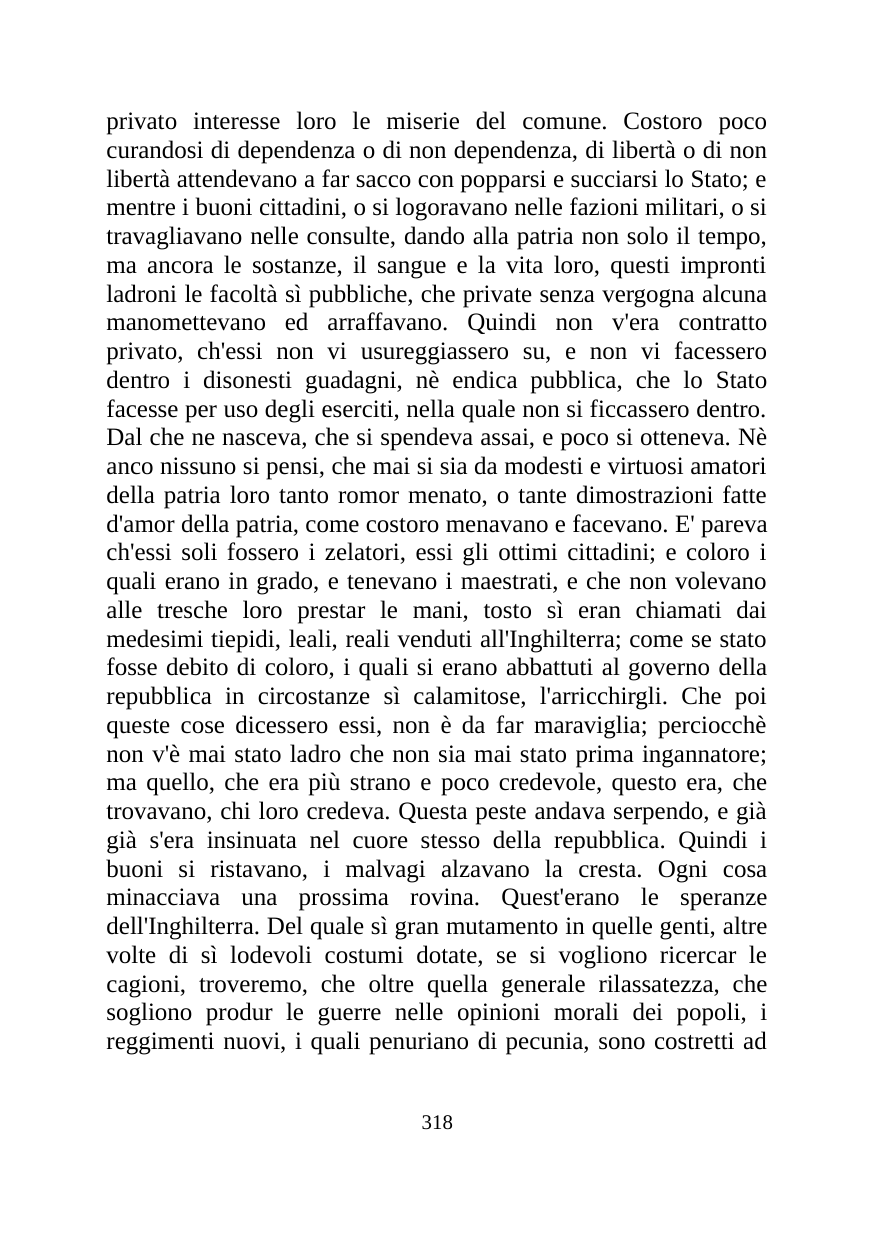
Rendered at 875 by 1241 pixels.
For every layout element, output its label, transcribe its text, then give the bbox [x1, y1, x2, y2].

text privato interesse loro le miserie del comune. Costoro poco curandosi di dependenza o di non dependenza, di libertà o di non libertà attendevano a far sacco con popparsi e succiarsi lo Stato; e mentre i buoni cittadini, o si logoravano nelle fazioni militari, o si travagliavano nelle consulte, dando alla patria non solo il tempo, ma ancora le sostanze, il sangue e la vita loro, questi impronti ladroni le facoltà sì pubbliche, che private senza vergogna alcuna manomettevano ed arraffavano. Quindi non v'era contratto privato, ch'essi non vi usureggiassero su, e non vi facessero dentro i disonesti guadagni, nè endica pubblica, che lo Stato facesse per uso degli eserciti, nella quale non si ficcassero dentro. Dal che ne nasceva, che si spendeva assai, e poco si otteneva. Nè anco nissuno si pensi, che mai si sia da modesti e virtuosi amatori della patria loro tanto romor menato, o tante dimostrazioni fatte d'amor della patria, come costoro menavano e facevano. E' pareva ch'essi soli fossero i zelatori, essi gli ottimi cittadini; e coloro i quali erano in grado, e tenevano i maestrati, e che non volevano alle tresche loro prestar le mani, tosto sì eran chiamati dai medesimi tiepidi, leali, reali venduti all'Inghilterra; come se stato fosse debito di coloro, i quali si erano abbattuti al governo della repubblica in circostanze sì calamitose, l'arricchirgli. Che poi queste cose dicessero essi, non è da far maraviglia; perciocchè non v'è mai stato ladro che non sia mai stato prima ingannatore; ma quello, che era più strano e poco credevole, questo era, che trovavano, chi loro credeva. Questa peste andava serpendo, e già già s'era insinuata nel cuore stesso della repubblica. Quindi i buoni si ristavano, i malvagi alzavano la cresta. Ogni cosa minacciava una prossima rovina. Quest'erano le speranze dell'Inghilterra. Del quale sì gran mutamento in quelle genti, altre volte di sì lodevoli costumi dotate, se si vogliono ricercar le cagioni, troveremo, che oltre quella generale rilassatezza, che sogliono produr le guerre nelle opinioni morali dei popoli, i reggimenti nuovi, i quali penuriano di pecunia, sono costretti ad [106, 106, 768, 1055]
